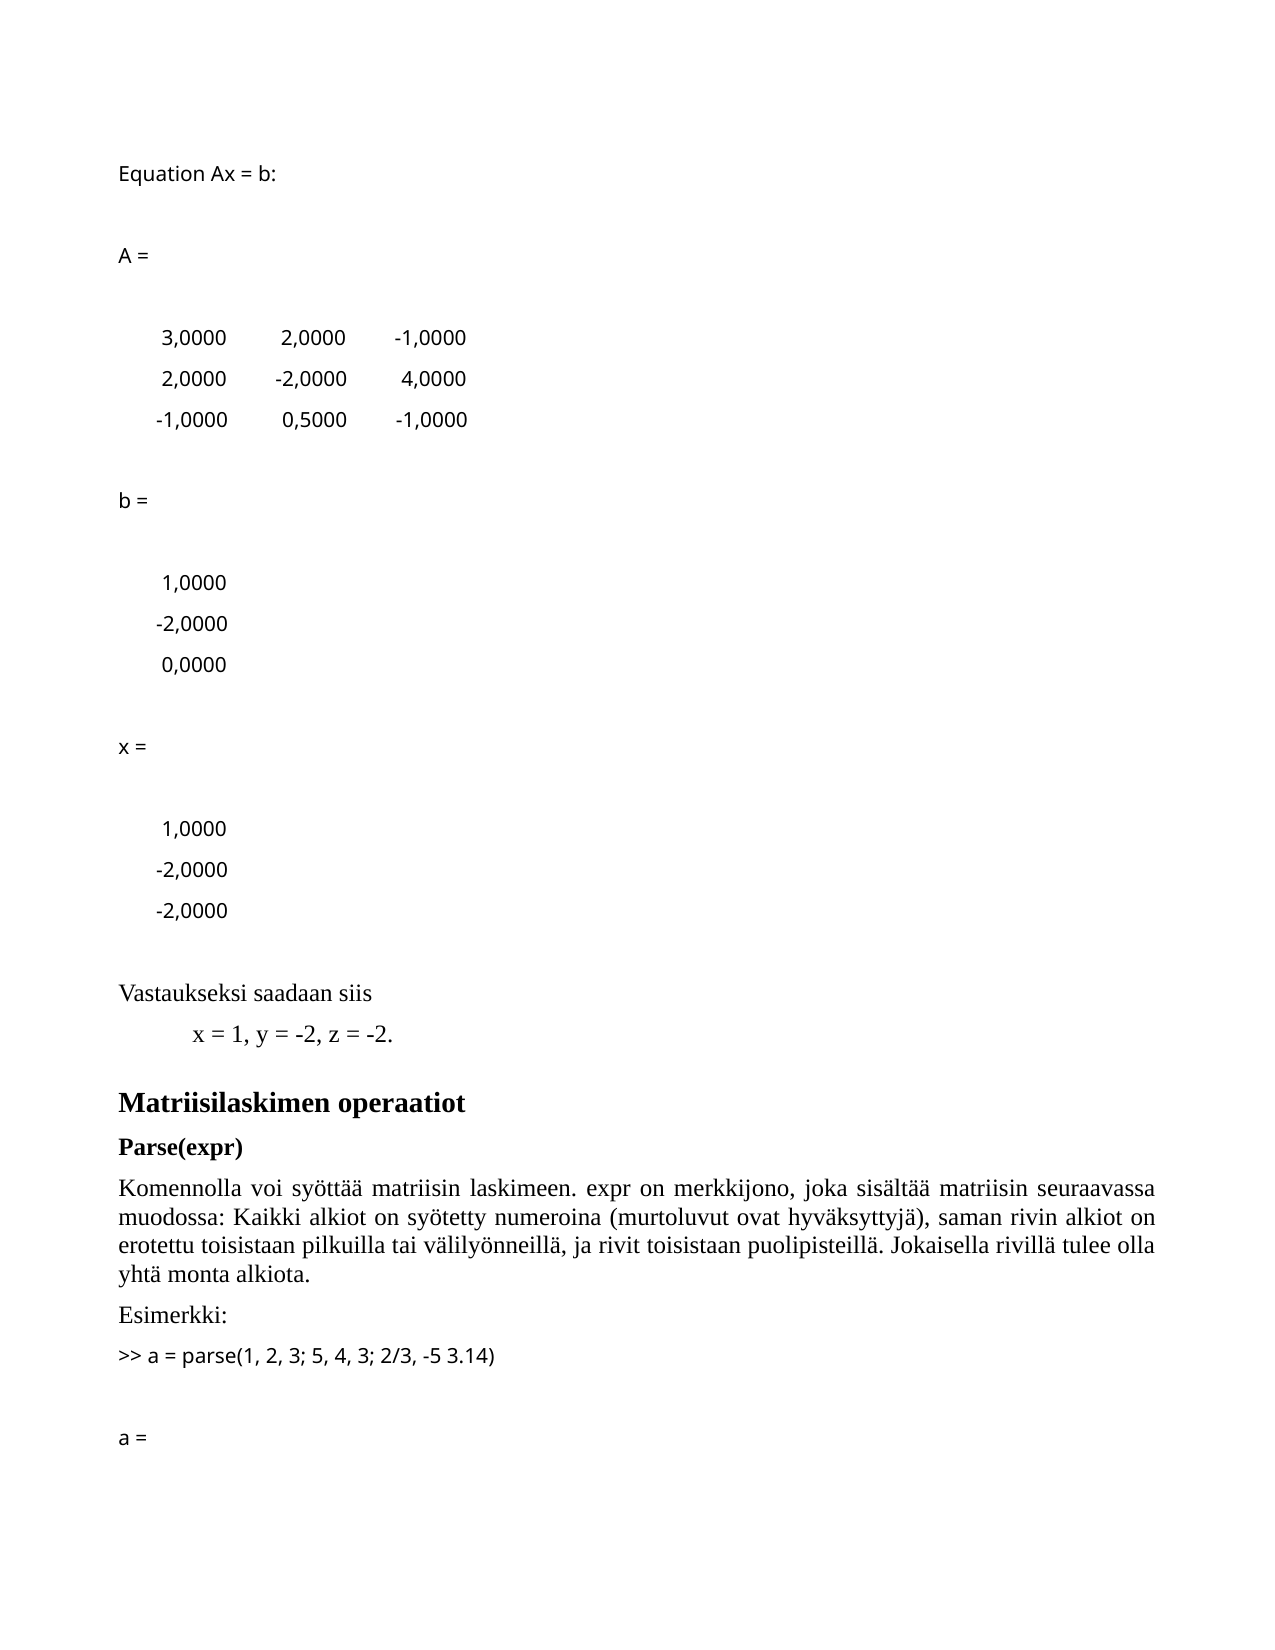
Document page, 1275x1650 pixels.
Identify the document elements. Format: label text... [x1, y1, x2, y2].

text Parse(expr) [118, 1132, 1157, 1160]
text Komennolla voi syöttää matriisin laskimeen. expr on merkkijono, joka sisältää matriisin seuraavassa muodossa: Kaikki alkiot on syötetty numeroina (murtoluvut ovat hyväksyttyjä), saman rivin alkiot on erotettu toisistaan pilkuilla tai välilyönneillä, ja rivit toisistaan puolipisteillä. Jokaisella rivillä tulee olla yhtä monta alkiota. [118, 1173, 1157, 1288]
text Vastaukseksi saadaan siis [118, 978, 1157, 1007]
text Esimerkki: [118, 1300, 1157, 1329]
subtitle Matriisilaskimen operaatiot [118, 1086, 1157, 1119]
text A = [118, 241, 1157, 269]
text -1,0000 0,5000 -1,0000 [118, 405, 1157, 433]
text >> a = parse(1, 2, 3; 5, 4, 3; 2/3, -5 3.14) [118, 1342, 1157, 1370]
text 3,0000 2,0000 -1,0000 [118, 323, 1157, 351]
text x = [118, 732, 1157, 761]
text x = 1, y = -2, z = -2. [118, 1019, 1157, 1048]
text -2,0000 [118, 855, 1157, 883]
text 1,0000 [118, 568, 1157, 597]
text 0,0000 [118, 650, 1157, 679]
text 1,0000 [118, 814, 1157, 842]
text -2,0000 [118, 896, 1157, 924]
text 2,0000 -2,0000 4,0000 [118, 364, 1157, 392]
text a = [118, 1423, 1157, 1452]
text b = [118, 487, 1157, 515]
text Equation Ax = b: [118, 159, 1157, 187]
text -2,0000 [118, 609, 1157, 638]
